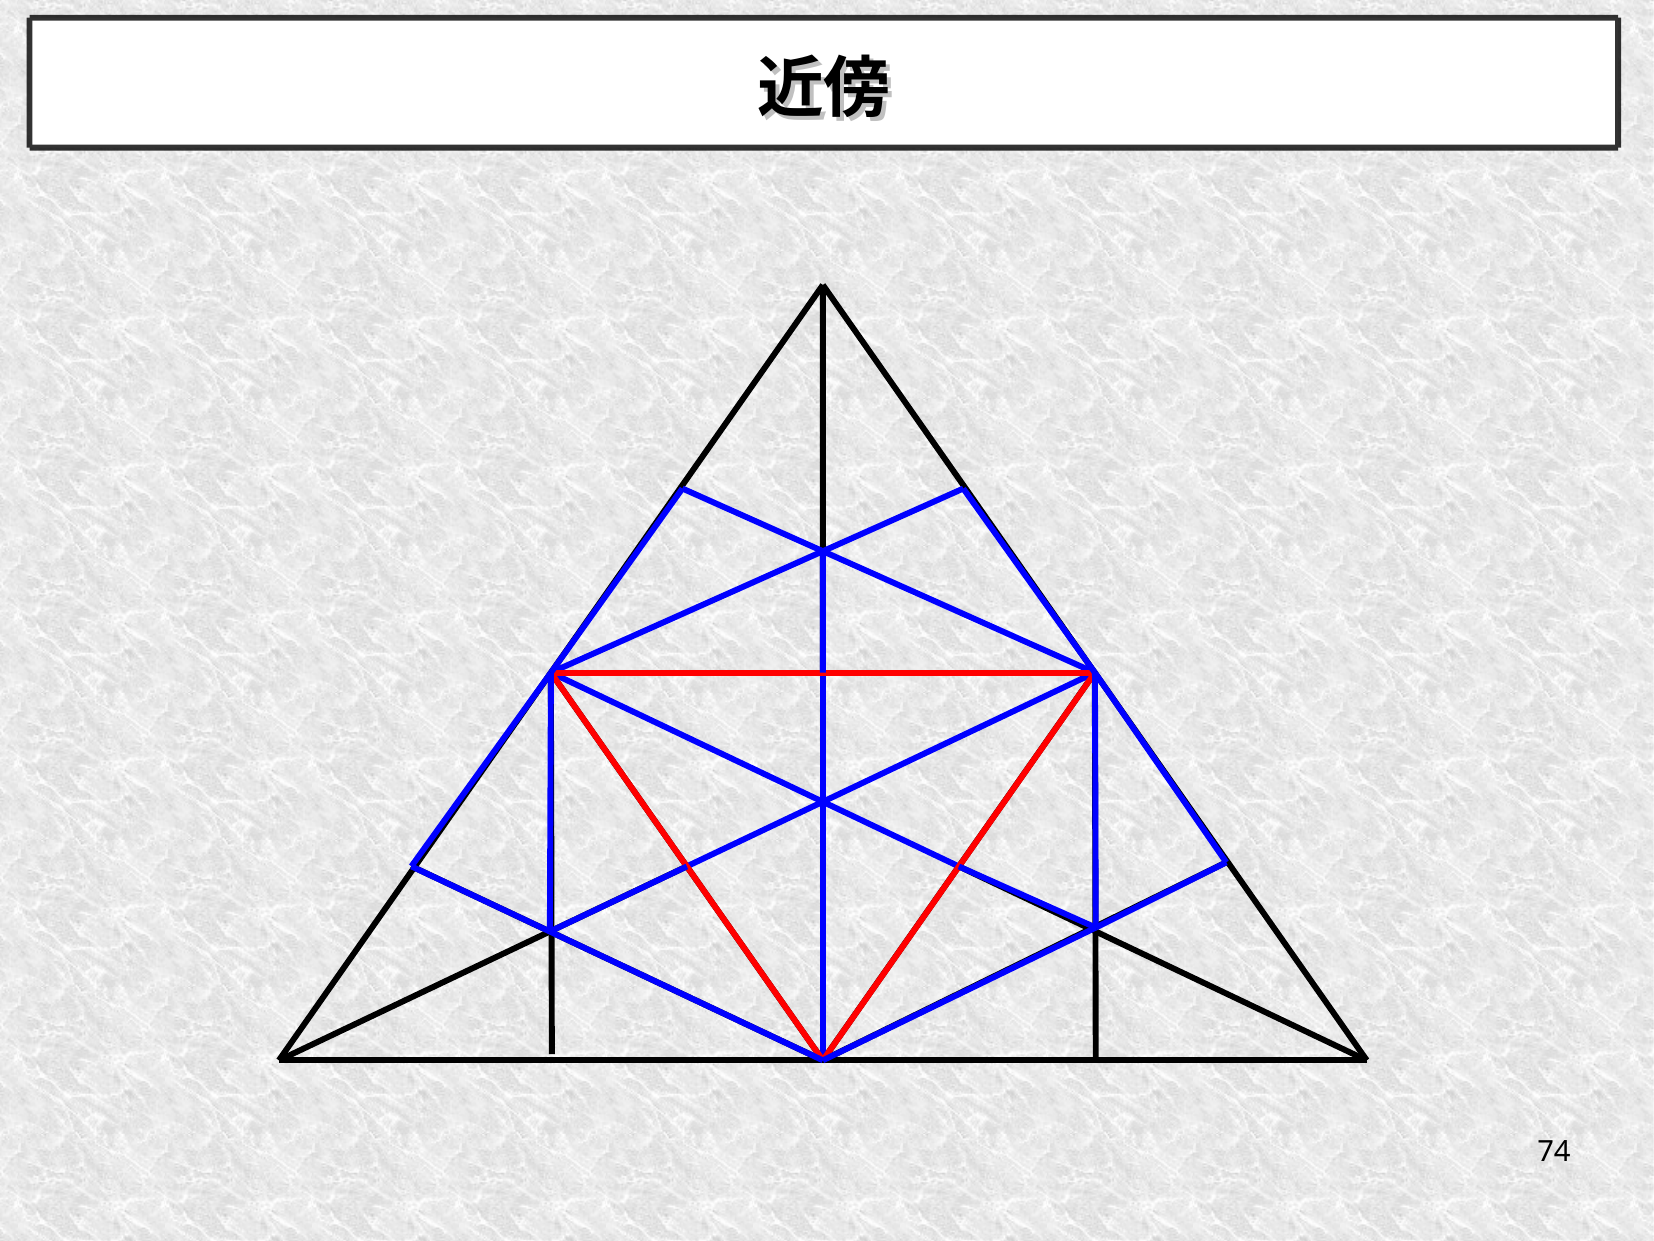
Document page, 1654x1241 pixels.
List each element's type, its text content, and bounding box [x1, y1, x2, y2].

text_box 近傍 [29, 17, 1619, 148]
picture [0, 0, 1654, 1241]
